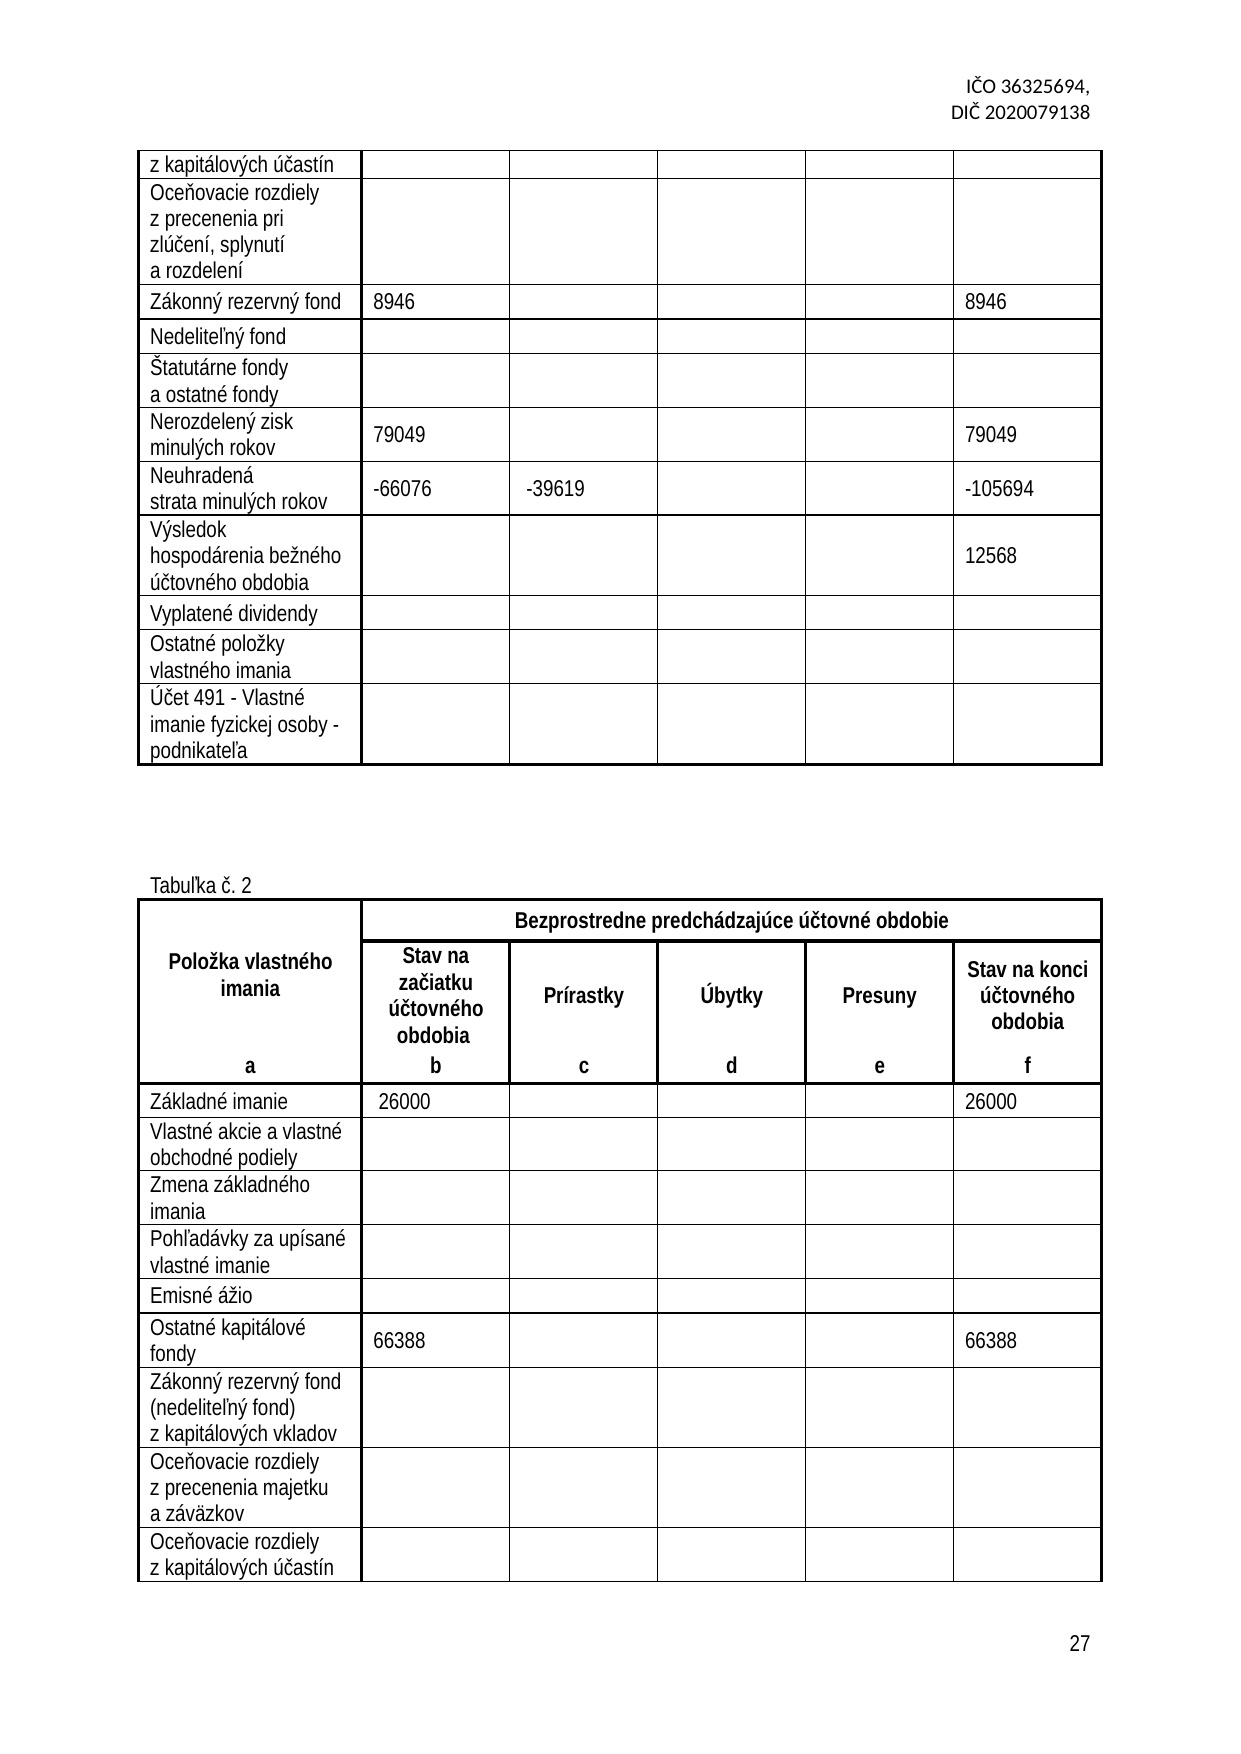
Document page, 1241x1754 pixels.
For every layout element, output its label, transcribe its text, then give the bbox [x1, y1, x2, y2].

table_cell [658, 1118, 805, 1170]
table_cell [658, 285, 805, 318]
table_cell Ostatné položky vlastného imania [140, 630, 360, 683]
table_cell [658, 1368, 805, 1447]
table_cell Neuhradená strata minulých rokov [140, 462, 360, 514]
table_cell Oceňovacie rozdiely z kapitálových účastín [140, 1528, 360, 1581]
table_cell Nerozdelený zisk minulých rokov [140, 408, 360, 461]
table_cell Oceňovacie rozdiely z precenenia pri zlúčení, splynutí a rozdelení [140, 179, 360, 284]
table_cell -105694 [954, 462, 1100, 514]
table_cell [806, 1225, 953, 1278]
table_cell Vyplatené dividendy [140, 596, 360, 629]
table_cell [658, 1225, 805, 1278]
table_cell [806, 285, 953, 318]
table_cell [363, 1279, 509, 1312]
table_cell [806, 179, 953, 284]
table_cell f [955, 1048, 1100, 1082]
table_cell [363, 1368, 509, 1447]
table_cell [510, 1528, 657, 1581]
table_cell [510, 516, 657, 595]
table_cell [363, 1528, 509, 1581]
table_cell [510, 1225, 657, 1278]
table_cell [658, 151, 805, 177]
table_cell -66076 [363, 462, 509, 514]
table_cell [658, 516, 805, 595]
table_cell Pohľadávky za upísané vlastné imanie [140, 1225, 360, 1278]
table_cell Prírastky [511, 943, 656, 1048]
table_cell Ostatné kapitálové fondy [140, 1314, 360, 1367]
table_cell 26000 [363, 1085, 509, 1117]
table_cell Zákonný rezervný fond (nedeliteľný fond) z kapitálových vkladov [140, 1368, 360, 1447]
table_cell [363, 684, 509, 763]
table_cell [658, 596, 805, 629]
table_cell [510, 1118, 657, 1170]
table_cell [806, 1279, 953, 1312]
table_cell [658, 462, 805, 514]
table_cell [658, 354, 805, 407]
table_cell [954, 179, 1100, 284]
table_cell [954, 1448, 1100, 1527]
table_cell [510, 684, 657, 763]
table_cell [363, 596, 509, 629]
table_cell [658, 1171, 805, 1224]
table_cell [658, 1528, 805, 1581]
table_cell Zmena základného imania [140, 1171, 360, 1224]
table_cell [510, 1368, 657, 1447]
table_cell [363, 1118, 509, 1170]
table_cell [363, 516, 509, 595]
table_cell [510, 285, 657, 318]
table_cell [658, 408, 805, 461]
table_cell [954, 1171, 1100, 1224]
table_cell [658, 179, 805, 284]
table_cell [510, 408, 657, 461]
table_cell Stav na konci účtovného obdobia [955, 943, 1100, 1048]
table_cell [806, 462, 953, 514]
table_cell [954, 630, 1100, 683]
table_cell Nedeliteľný fond [140, 320, 360, 353]
table_cell [363, 1225, 509, 1278]
table_cell [510, 151, 657, 177]
table_cell Účet 491 - Vlastné imanie fyzickej osoby - podnikateľa [140, 684, 360, 763]
table_cell [363, 179, 509, 284]
table_cell Základné imanie [140, 1085, 360, 1117]
table_cell [954, 684, 1100, 763]
table_header Bezprostredne predchádzajúce účtovné obdobie [363, 901, 1100, 939]
text Tabuľka č. 2 [150, 872, 1090, 898]
table_cell [510, 320, 657, 353]
table_cell [954, 354, 1100, 407]
table_cell [806, 408, 953, 461]
table_cell 66388 [954, 1314, 1100, 1367]
table_cell [363, 151, 509, 177]
table_cell [510, 179, 657, 284]
table_cell [363, 1448, 509, 1527]
table_cell [806, 151, 953, 177]
table_cell d [659, 1048, 804, 1082]
table_cell a [140, 1048, 360, 1082]
table_cell Výsledok hospodárenia bežného účtovného obdobia [140, 516, 360, 595]
table_cell [658, 1279, 805, 1312]
table_cell [363, 1171, 509, 1224]
table_cell [806, 1314, 953, 1367]
table_cell [954, 1368, 1100, 1447]
table_cell [658, 1448, 805, 1527]
table_cell Stav na začiatku účtovného obdobia [363, 943, 508, 1048]
table_cell [806, 1118, 953, 1170]
table_cell b [363, 1048, 508, 1082]
table_cell [954, 1118, 1100, 1170]
table_header Položka vlastného imania [140, 901, 360, 1048]
table_cell [806, 354, 953, 407]
table_cell [658, 320, 805, 353]
table_cell [363, 630, 509, 683]
table_cell [363, 354, 509, 407]
table_cell Úbytky [659, 943, 804, 1048]
table_cell [806, 1171, 953, 1224]
table_cell z kapitálových účastín [140, 151, 360, 177]
table_cell 12568 [954, 516, 1100, 595]
table_cell [806, 1448, 953, 1527]
table_cell 26000 [954, 1085, 1100, 1117]
table_cell 79049 [363, 408, 509, 461]
table_cell [510, 1085, 657, 1117]
table_cell [806, 1085, 953, 1117]
table_cell [954, 1279, 1100, 1312]
table_cell [954, 320, 1100, 353]
table_cell [806, 630, 953, 683]
table_cell [806, 684, 953, 763]
table_cell Štatutárne fondy a ostatné fondy [140, 354, 360, 407]
table_cell [510, 354, 657, 407]
table_cell Emisné ážio [140, 1279, 360, 1312]
table_cell -39619 [510, 462, 657, 514]
table_cell [954, 1225, 1100, 1278]
table_cell [510, 1279, 657, 1312]
table_cell 8946 [954, 285, 1100, 318]
table_cell [806, 516, 953, 595]
table_cell [363, 320, 509, 353]
table_cell 8946 [363, 285, 509, 318]
table_cell [510, 1171, 657, 1224]
table_cell [510, 596, 657, 629]
table_cell [510, 1448, 657, 1527]
table_cell [806, 596, 953, 629]
table_cell [658, 630, 805, 683]
table_cell [806, 1368, 953, 1447]
table_cell [658, 1085, 805, 1117]
table_cell Zákonný rezervný fond [140, 285, 360, 318]
table_cell Vlastné akcie a vlastné obchodné podiely [140, 1118, 360, 1170]
table_cell c [511, 1048, 656, 1082]
table_cell [806, 320, 953, 353]
table_cell [954, 596, 1100, 629]
table_cell [510, 1314, 657, 1367]
table_cell [806, 1528, 953, 1581]
table_cell Presuny [807, 943, 952, 1048]
table_cell [954, 151, 1100, 177]
table_cell [658, 1314, 805, 1367]
table_cell [954, 1528, 1100, 1581]
table_cell Oceňovacie rozdiely z precenenia majetku a záväzkov [140, 1448, 360, 1527]
table_cell 66388 [363, 1314, 509, 1367]
table_cell [658, 684, 805, 763]
table_cell 79049 [954, 408, 1100, 461]
table_cell e [807, 1048, 952, 1082]
table_cell [510, 630, 657, 683]
